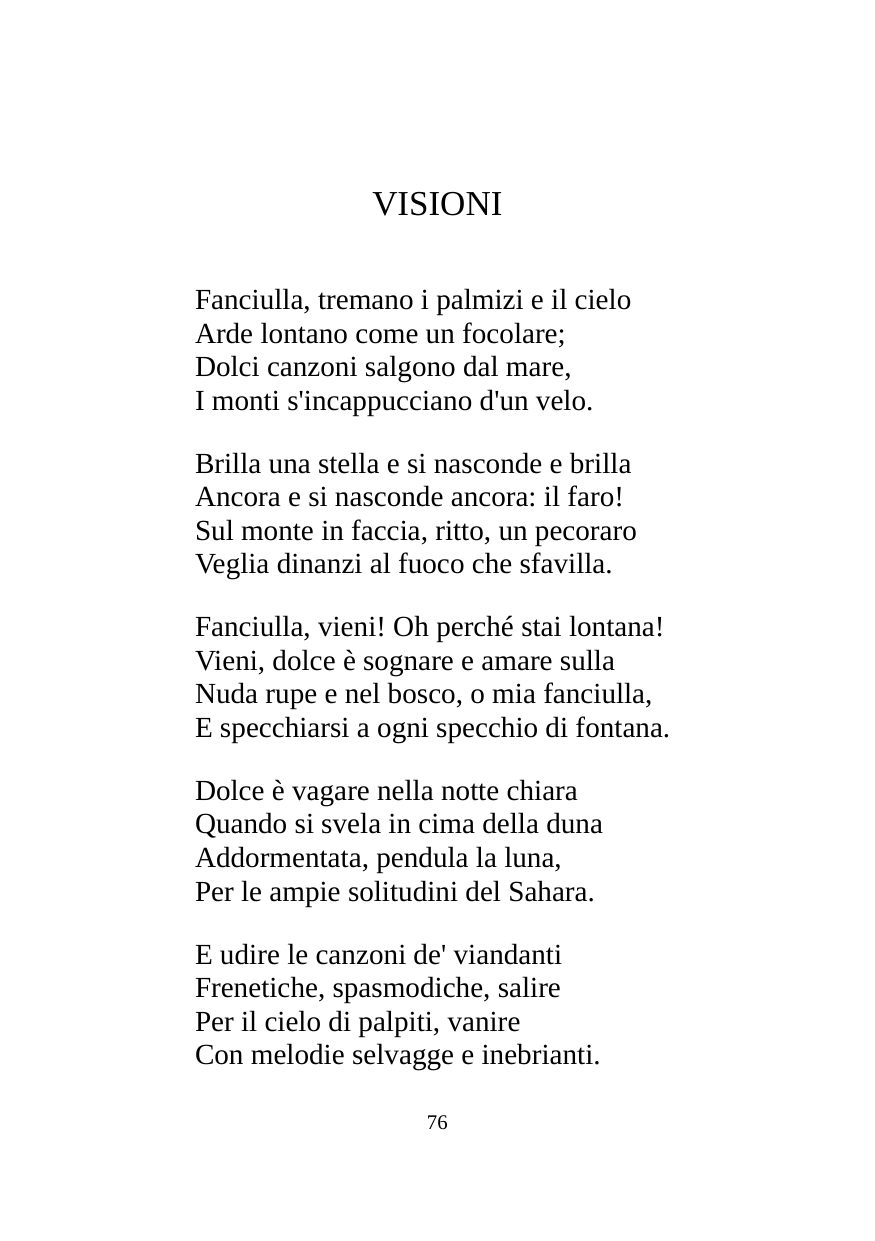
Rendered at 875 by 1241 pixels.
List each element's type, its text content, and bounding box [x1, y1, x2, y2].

text Brilla una stella e si nasconde e brilla Ancora e si nasconde ancora: il faro! Sul monte in faccia, ritto, un pecoraro Veglia dinanzi al fuoco che sfavilla. [195, 446, 768, 580]
subtitle VISIONI [106, 183, 768, 223]
text Dolce è vagare nella notte chiara Quando si svela in cima della duna Addormentata, pendula la luna, Per le ampie solitudini del Sahara. [195, 773, 768, 907]
text Fanciulla, vieni! Oh perché stai lontana! Vieni, dolce è sognare e amare sulla Nuda rupe e nel bosco, o mia fanciulla, E specchiarsi a ogni specchio di fontana. [195, 609, 768, 744]
text Fanciulla, tremano i palmizi e il cielo Arde lontano come un focolare; Dolci canzoni salgono dal mare, I monti s'incappucciano d'un velo. [195, 282, 768, 416]
text E udire le canzoni de' viandanti Frenetiche, spasmodiche, salire Per il cielo di palpiti, vanire Con melodie selvagge e inebrianti. [195, 937, 768, 1071]
